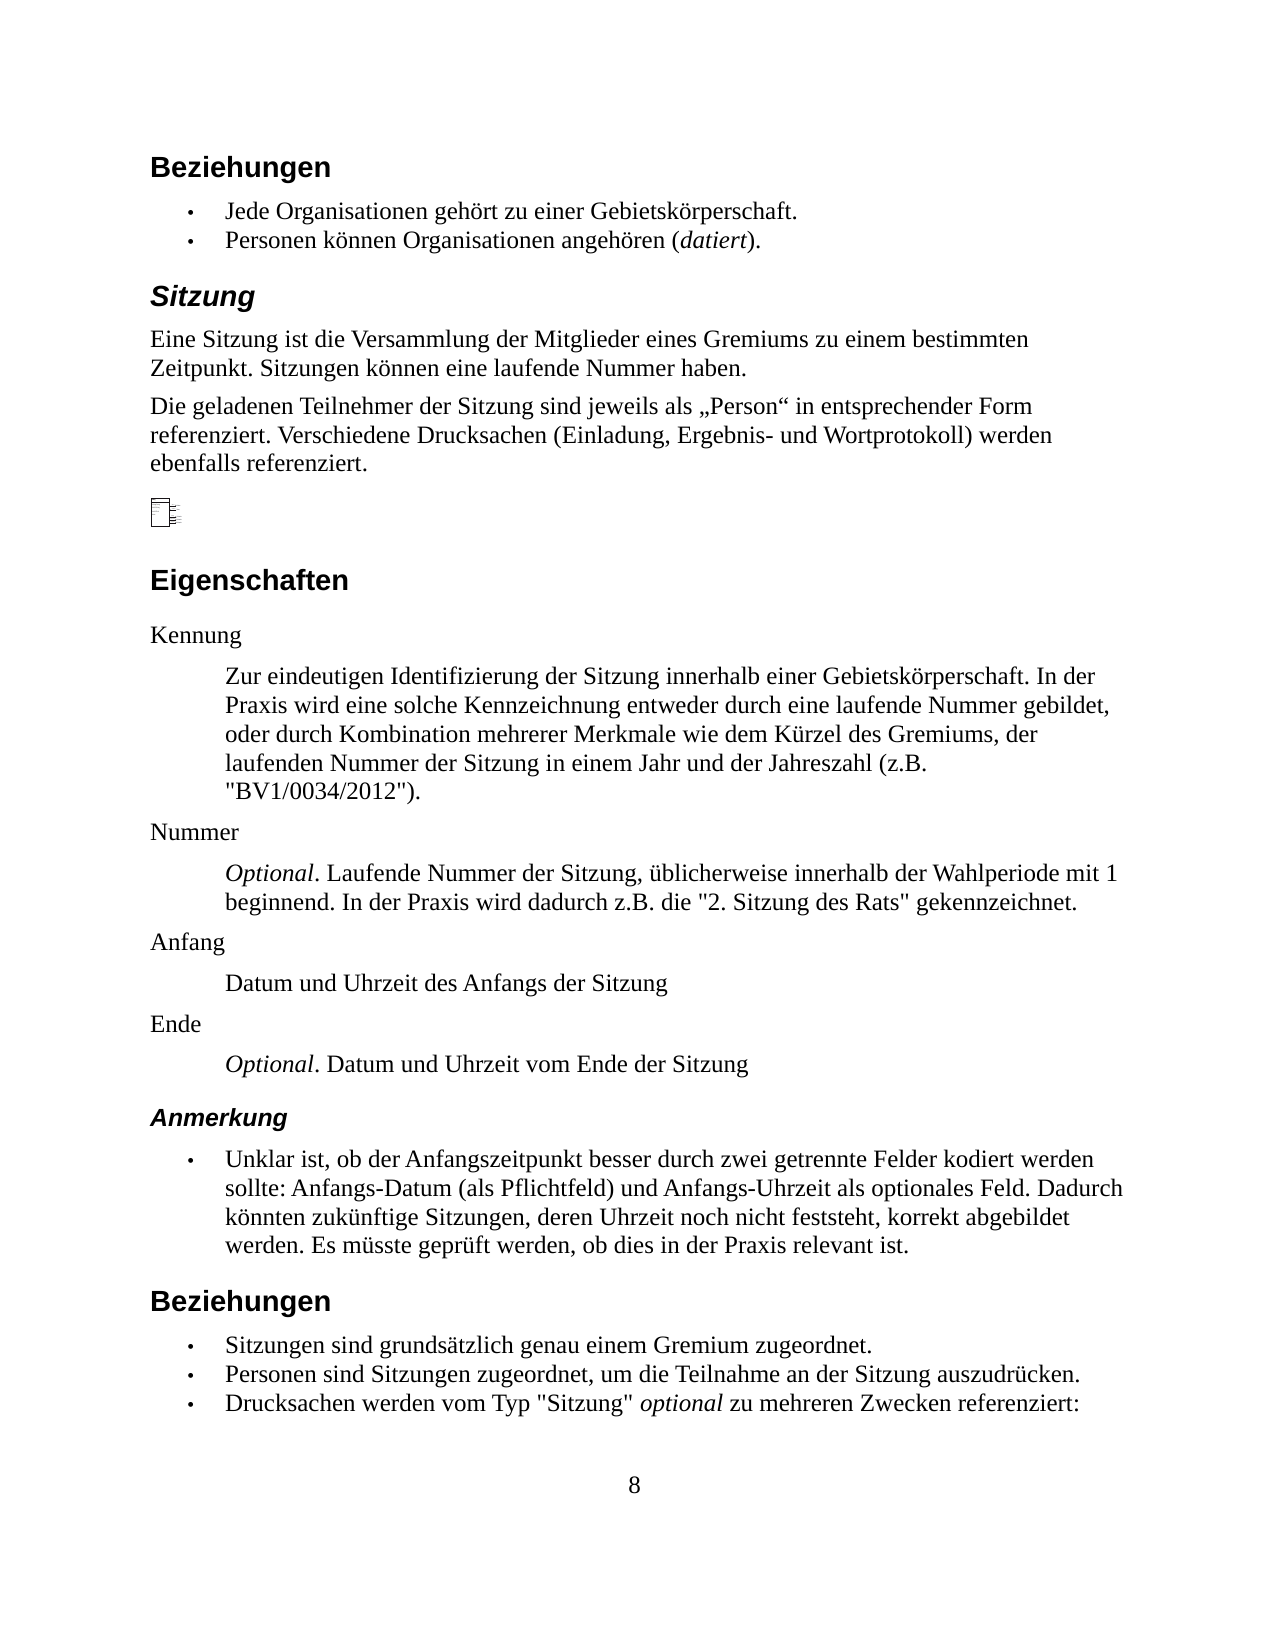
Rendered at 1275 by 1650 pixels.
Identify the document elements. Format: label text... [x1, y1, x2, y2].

subtitle Eigenschaften [150, 563, 1125, 596]
list Personen sind Sitzungen zugeordnet, um die Teilnahme an der Sitzung auszudrücken. [187, 1359, 1125, 1388]
subtitle Anmerkung [150, 1103, 1125, 1132]
subtitle Sitzung [150, 278, 1125, 312]
text Optional. Laufende Nummer der Sitzung, üblicherweise innerhalb der Wahlperiode mit 1 beginnend. In der Praxis wird dadurch z.B. die "2. Sitzung des Rats" gekennzeichnet. [225, 858, 1125, 915]
text Ende [150, 1009, 1125, 1037]
subtitle Beziehungen [150, 1284, 1125, 1318]
text Optional. Datum und Uhrzeit vom Ende der Sitzung [225, 1049, 1125, 1078]
subtitle Beziehungen [150, 150, 1125, 183]
list Jede Organisationen gehört zu einer Gebietskörperschaft. [187, 196, 1125, 225]
list Unklar ist, ob der Anfangszeitpunkt besser durch zwei getrennte Felder kodiert werden sollte: Anfangs-Datum (als Pflichtfeld) und Anfangs-Uhrzeit als optionales Feld. Dadurch könnten zukünftige Sitzungen, deren Uhrzeit noch nicht feststeht, korrekt abgebildet werden. Es müsste geprüft werden, ob dies in der Praxis relevant ist. [187, 1144, 1125, 1259]
text Kennung [150, 621, 1125, 649]
list Sitzungen sind grundsätzlich genau einem Gremium zugeordnet. [187, 1330, 1125, 1359]
text Zur eindeutigen Identifizierung der Sitzung innerhalb einer Gebietskörperschaft. In der Praxis wird eine solche Kennzeichnung entweder durch eine laufende Nummer gebildet, oder durch Kombination mehrerer Merkmale wie dem Kürzel des Gremiums, der laufenden Nummer der Sitzung in einem Jahr und der Jahreszahl (z.B. "BV1/0034/2012"). [225, 661, 1125, 805]
text Eine Sitzung ist die Versammlung der Mitglieder eines Gremiums zu einem bestimmten Zeitpunkt. Sitzungen können eine laufende Nummer haben. [150, 324, 1125, 382]
list Personen können Organisationen angehören (datiert). [187, 225, 1125, 253]
list Drucksachen werden vom Typ "Sitzung" optional zu mehreren Zwecken referenziert: [187, 1388, 1125, 1417]
text Datum und Uhrzeit des Anfangs der Sitzung [225, 968, 1125, 997]
text Die geladenen Teilnehmer der Sitzung sind jeweils als „Person“ in entsprechender Form referenziert. Verschiedene Drucksachen (Einladung, Ergebnis- und Wortprotokoll) werden ebenfalls referenziert. [150, 391, 1125, 477]
text Nummer [150, 817, 1125, 846]
text Anfang [150, 927, 1125, 956]
